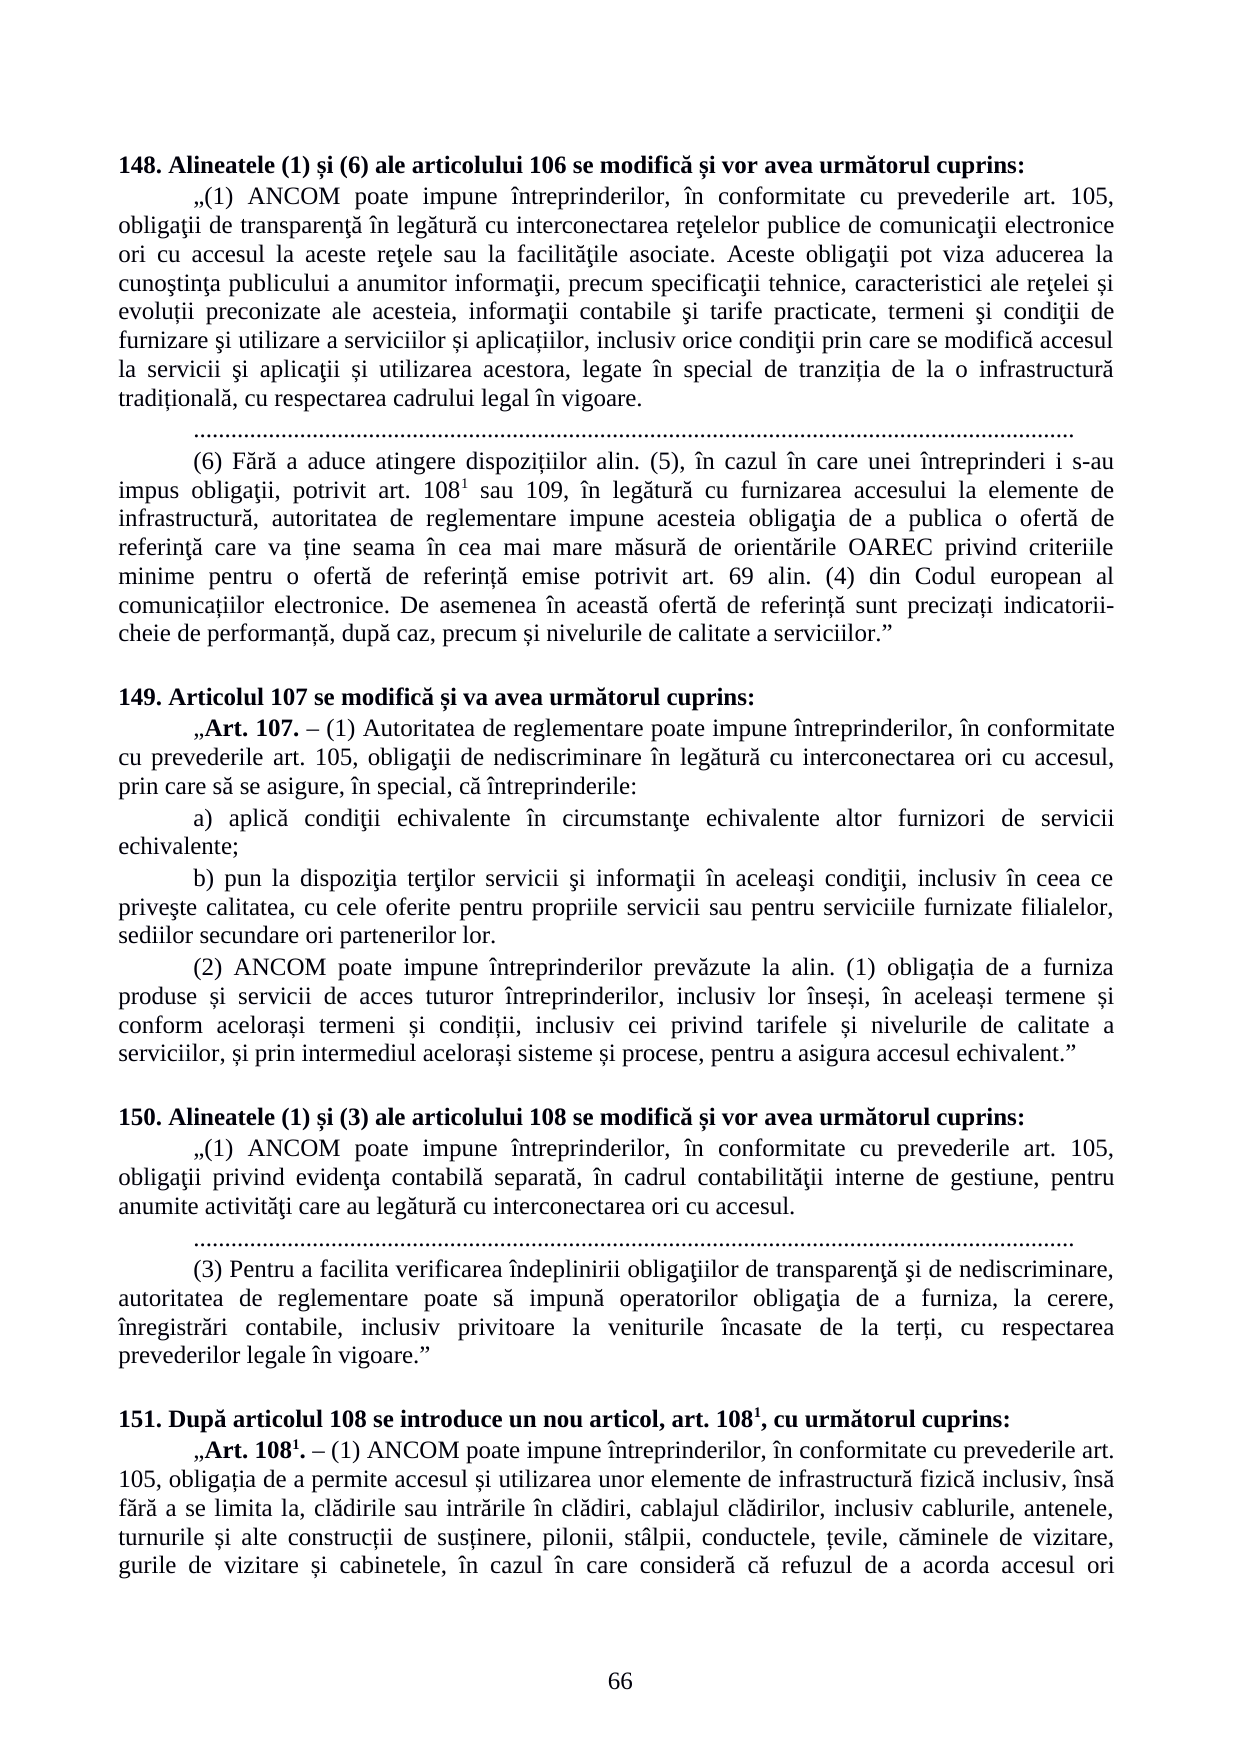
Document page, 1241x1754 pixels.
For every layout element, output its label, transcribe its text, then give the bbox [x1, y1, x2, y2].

text „Art. 1081. – (1) ANCOM poate impune întreprinderilor, în conformitate cu prevederile art. 105, obligația de a permite accesul și utilizarea unor elemente de infrastructură fizică inclusiv, însă fără a se limita la, clădirile sau intrările în clădiri, cablajul clădirilor, inclusiv cablurile, antenele, turnurile și alte construcții de susținere, pilonii, stâlpii, conductele, țevile, căminele de vizitare, gurile de vizitare și cabinetele, în cazul în care consideră că refuzul de a acorda accesul ori [118, 1436, 1115, 1579]
text 149. Articolul 107 se modifică și va avea următorul cuprins: [118, 682, 1115, 711]
text 150. Alineatele (1) și (3) ale articolului 108 se modifică și vor avea următorul cuprins: [118, 1102, 1115, 1131]
text (2) ANCOM poate impune întreprinderilor prevăzute la alin. (1) obligația de a furniza produse și servicii de acces tuturor întreprinderilor, inclusiv lor înseși, în aceleași termene și conform acelorași termeni și condiții, inclusiv cei privind tarifele și nivelurile de calitate a serviciilor, și prin intermediul acelorași sisteme și procese, pentru a asigura accesul echivalent.” [118, 952, 1115, 1067]
text (6) Fără a aduce atingere dispozițiilor alin. (5), în cazul în care unei întreprinderi i s-au impus obligaţii, potrivit art. 1081 sau 109, în legătură cu furnizarea accesului la elemente de infrastructură, autoritatea de reglementare impune acesteia obligaţia de a publica o ofertă de referinţă care va ține seama în cea mai mare măsură de orientările OAREC privind criteriile minime pentru o ofertă de referință emise potrivit art. 69 alin. (4) din Codul european al comunicațiilor electronice. De asemenea în această ofertă de referință sunt precizați indicatorii-cheie de performanță, după caz, precum și nivelurile de calitate a serviciilor.” [118, 446, 1115, 647]
text (3) Pentru a facilita verificarea îndeplinirii obligaţiilor de transparenţă şi de nediscriminare, autoritatea de reglementare poate să impună operatorilor obligaţia de a furniza, la cerere, înregistrări contabile, inclusiv privitoare la veniturile încasate de la terți, cu respectarea prevederilor legale în vigoare.” [118, 1254, 1115, 1369]
text „(1) ANCOM poate impune întreprinderilor, în conformitate cu prevederile art. 105, obligaţii privind evidenţa contabilă separată, în cadrul contabilităţii interne de gestiune, pentru anumite activităţi care au legătură cu interconectarea ori cu accesul. [118, 1133, 1115, 1220]
text ............................................................................................................................................. [118, 414, 1115, 443]
text „Art. 107. – (1) Autoritatea de reglementare poate impune întreprinderilor, în conformitate cu prevederile art. 105, obligaţii de nediscriminare în legătură cu interconectarea ori cu accesul, prin care să se asigure, în special, că întreprinderile: [118, 713, 1115, 800]
text 148. Alineatele (1) și (6) ale articolului 106 se modifică și vor avea următorul cuprins: [118, 150, 1115, 178]
text ............................................................................................................................................. [118, 1223, 1115, 1251]
text a) aplică condiţii echivalente în circumstanţe echivalente altor furnizori de servicii echivalente; [118, 803, 1115, 860]
text b) pun la dispoziţia terţilor servicii şi informaţii în aceleaşi condiţii, inclusiv în ceea ce priveşte calitatea, cu cele oferite pentru propriile servicii sau pentru serviciile furnizate filialelor, sediilor secundare ori partenerilor lor. [118, 863, 1115, 949]
text 151. După articolul 108 se introduce un nou articol, art. 1081, cu următorul cuprins: [118, 1404, 1115, 1433]
text „(1) ANCOM poate impune întreprinderilor, în conformitate cu prevederile art. 105, obligaţii de transparenţă în legătură cu interconectarea reţelelor publice de comunicaţii electronice ori cu accesul la aceste reţele sau la facilităţile asociate. Aceste obligaţii pot viza aducerea la cunoştinţa publicului a anumitor informaţii, precum specificaţii tehnice, caracteristici ale reţelei și evoluții preconizate ale acesteia, informaţii contabile şi tarife practicate, termeni şi condiţii de furnizare şi utilizare a serviciilor și aplicațiilor, inclusiv orice condiţii prin care se modifică accesul la servicii şi aplicaţii și utilizarea acestora, legate în special de tranziția de la o infrastructură tradițională, cu respectarea cadrului legal în vigoare. [118, 181, 1115, 411]
